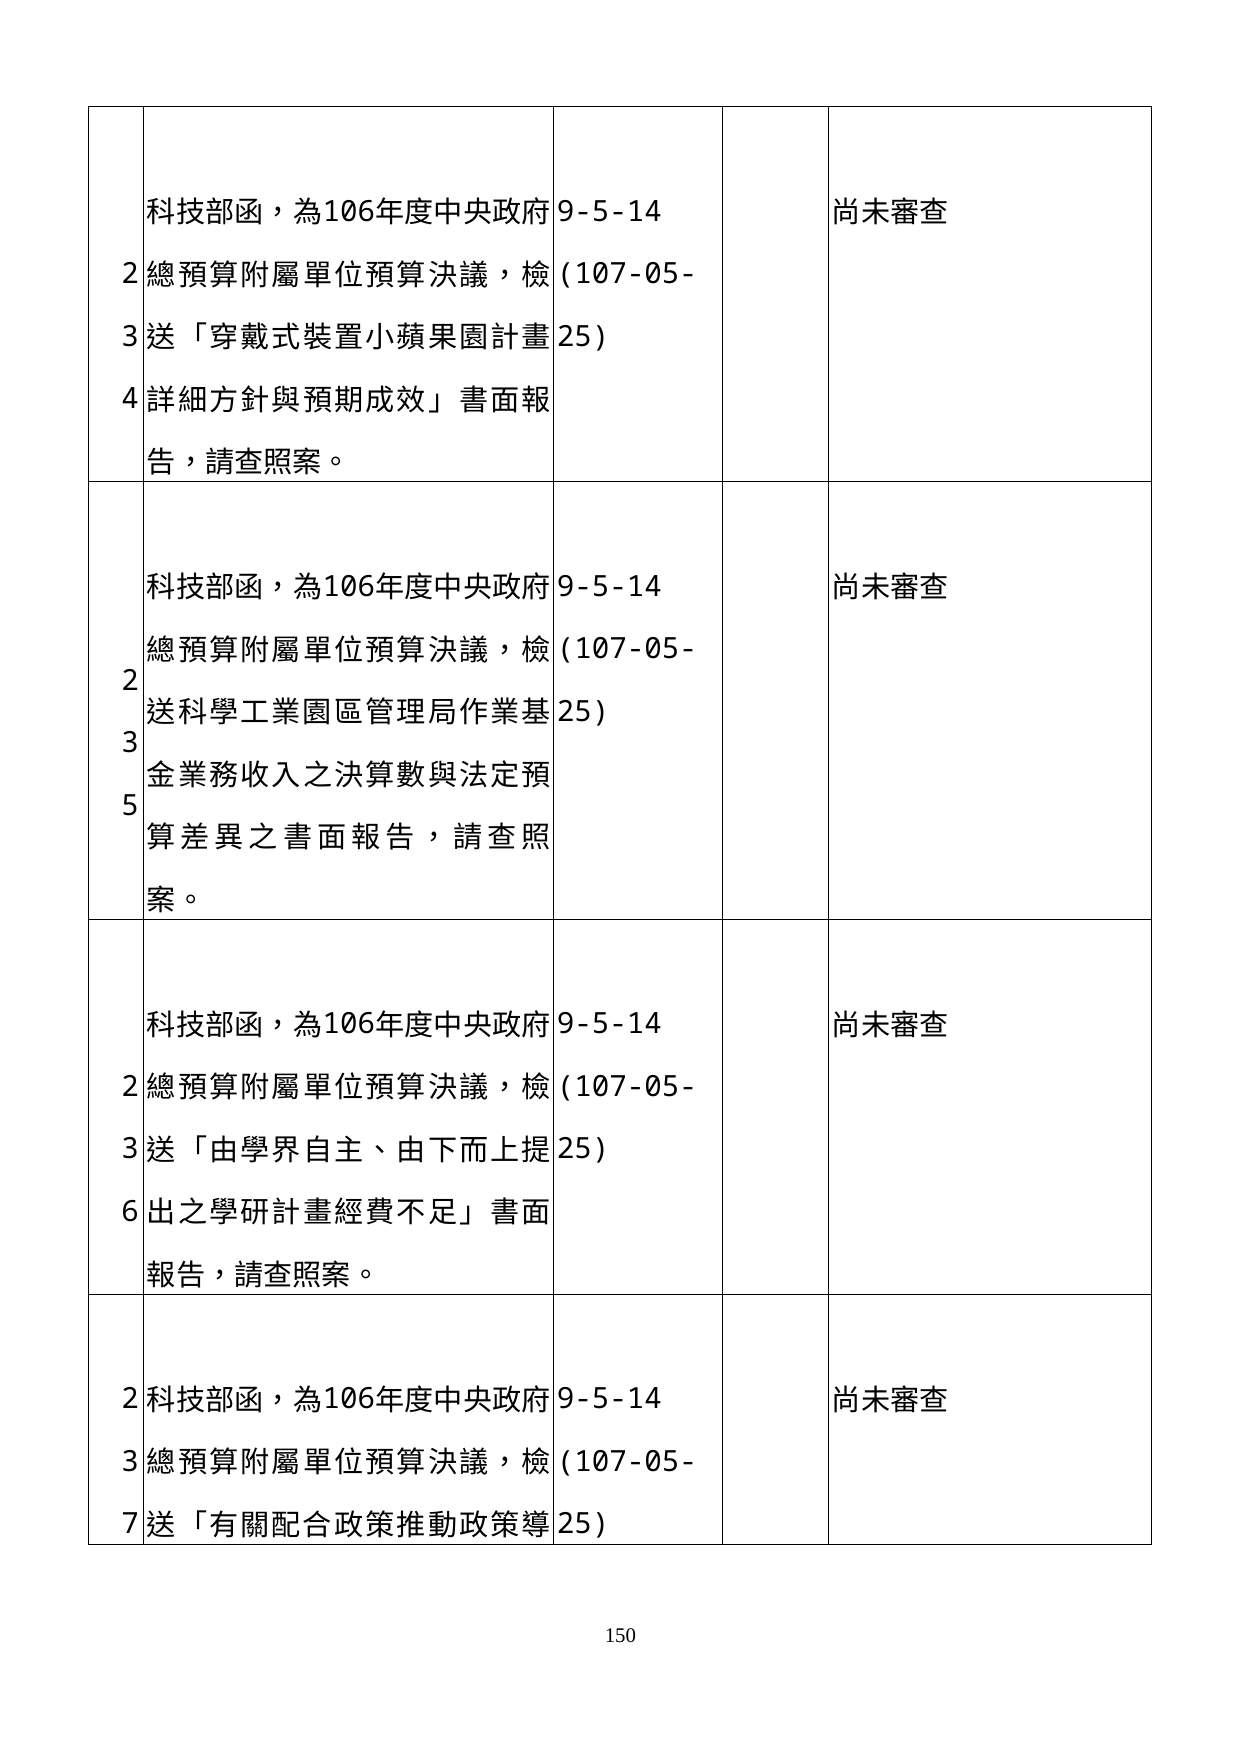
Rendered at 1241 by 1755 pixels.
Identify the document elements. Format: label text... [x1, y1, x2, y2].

table_cell 科技部函，為106年度中央政府總預算附屬單位預算決議，檢送科學工業園區管理局作業基金業務收入之決算數與法定預算差異之書面報告，請查照案。 [144, 482, 553, 918]
table_cell [89, 920, 143, 1293]
table_cell 尚未審查 [829, 1295, 1151, 1543]
table_cell [89, 482, 143, 918]
table_cell 尚未審查 [829, 107, 1151, 481]
table_cell 尚未審查 [829, 920, 1151, 1293]
table_cell 9-5-14 (107-05-25) [554, 482, 722, 918]
table_cell [723, 482, 828, 918]
table_cell [723, 920, 828, 1293]
table_cell 科技部函，為106年度中央政府總預算附屬單位預算決議，檢送「由學界自主、由下而上提出之學研計畫經費不足」書面報告，請查照案。 [144, 920, 553, 1293]
table_cell 尚未審查 [829, 482, 1151, 918]
table_cell [89, 107, 143, 481]
table_cell 9-5-14 (107-05-25) [554, 920, 722, 1293]
table_cell [723, 1295, 828, 1543]
table_cell [89, 1295, 143, 1543]
table_cell 9-5-14 (107-05-25) [554, 1295, 722, 1543]
table_cell 科技部函，為106年度中央政府總預算附屬單位預算決議，檢送「有關配合政策推動政策導 [144, 1295, 553, 1543]
table_cell 科技部函，為106年度中央政府總預算附屬單位預算決議，檢送「穿戴式裝置小蘋果園計畫詳細方針與預期成效」書面報告，請查照案。 [144, 107, 553, 481]
table_cell [723, 107, 828, 481]
table_cell 9-5-14 (107-05-25) [554, 107, 722, 481]
